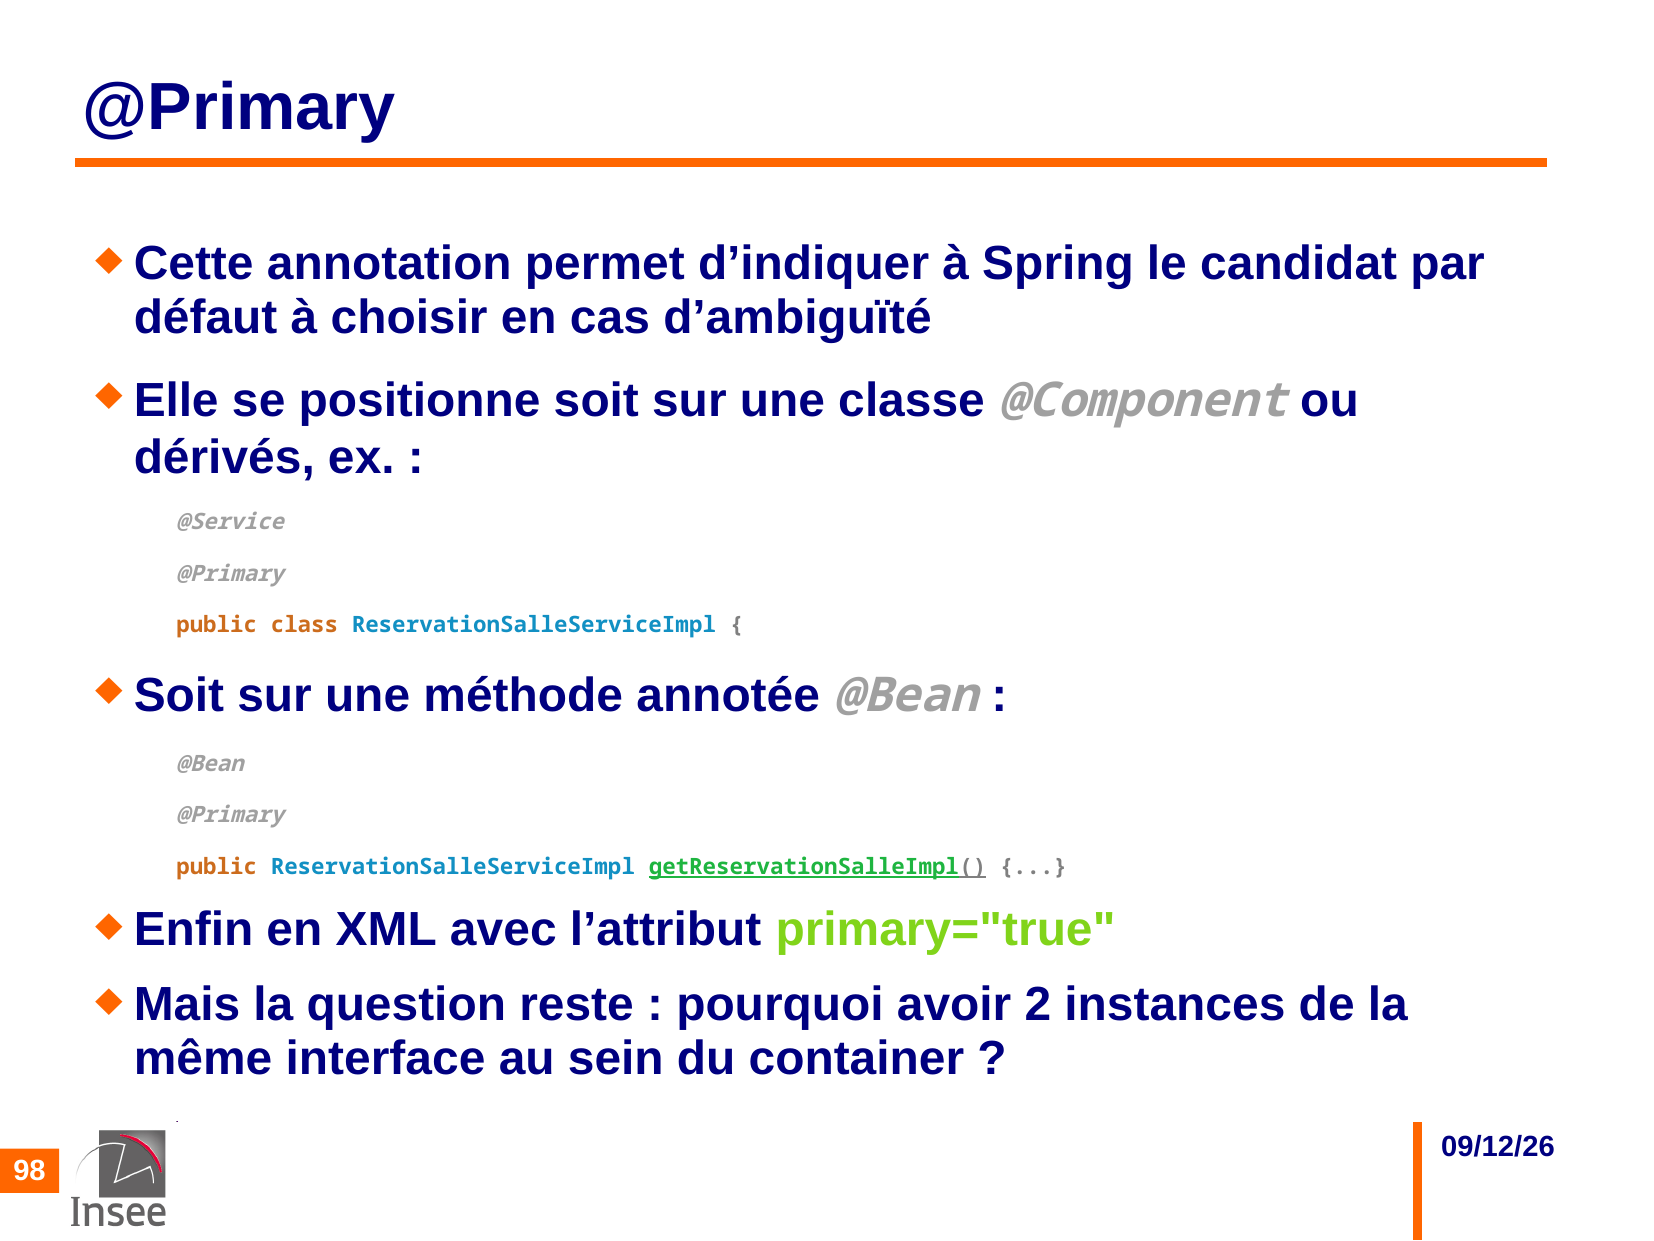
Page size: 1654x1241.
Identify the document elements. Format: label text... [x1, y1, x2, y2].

picture [62, 1121, 178, 1241]
title @Primary [82, 49, 1619, 163]
list Cette annotation permet d’indiquer à Spring le candidat par défaut à choisir en cas d’ambiguïté Elle se positionne soit sur une classe @Component ou dérivés, ex. : @Service @Primary public class ReservationSalleServiceImpl { Soit sur une méthode annotée @Bean : @Bean @Primary public ReservationSalleServiceImpl getReservationSalleImpl() {...} Enfin en XML avec l’attribut primary="true" Mais la question reste : pourquoi avoir 2 instances de la même interface au sein du container ? [82, 236, 1548, 1087]
